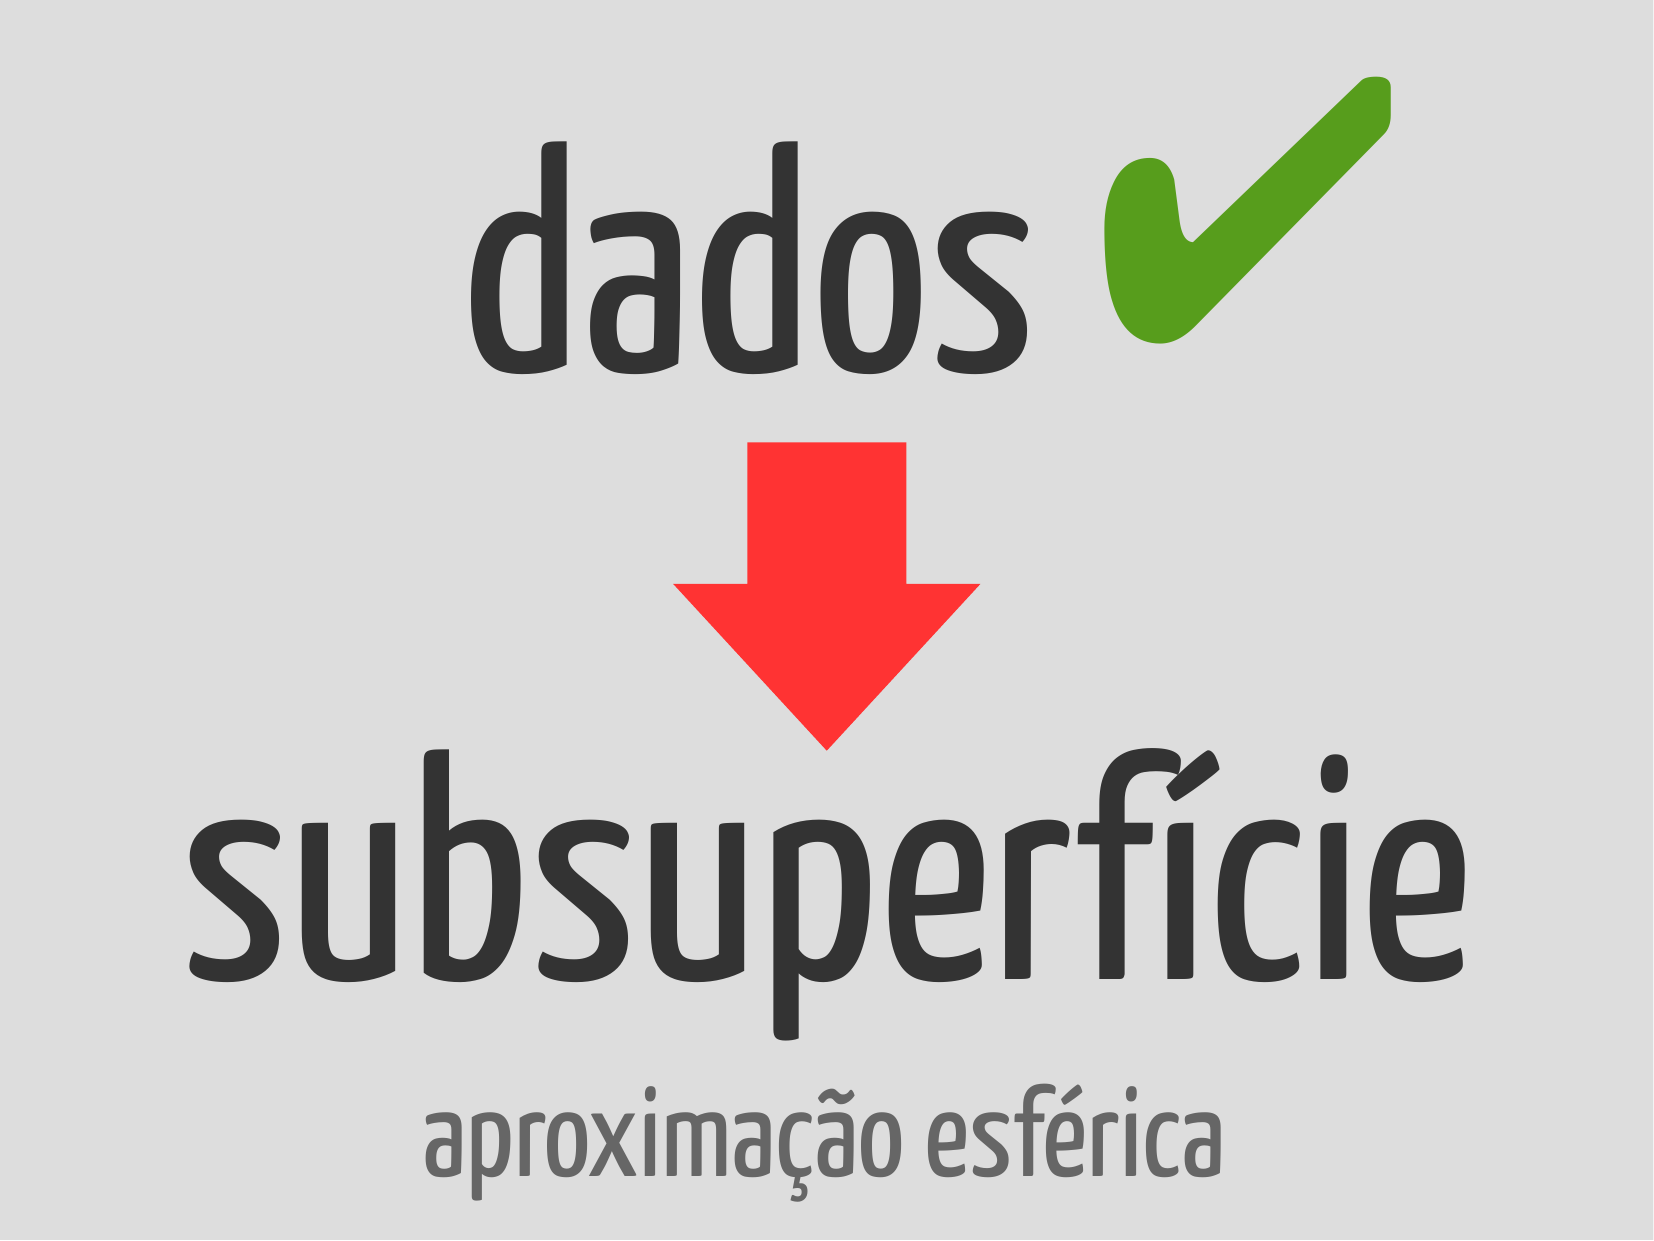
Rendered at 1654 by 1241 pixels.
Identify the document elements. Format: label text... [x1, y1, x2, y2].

text_box [673, 442, 981, 673]
text_box dados [446, 65, 1081, 442]
text_box aproximação esférica [407, 1049, 1247, 1210]
text_box [1081, 36, 1654, 473]
text_box subsuperfície [165, 673, 1630, 1050]
